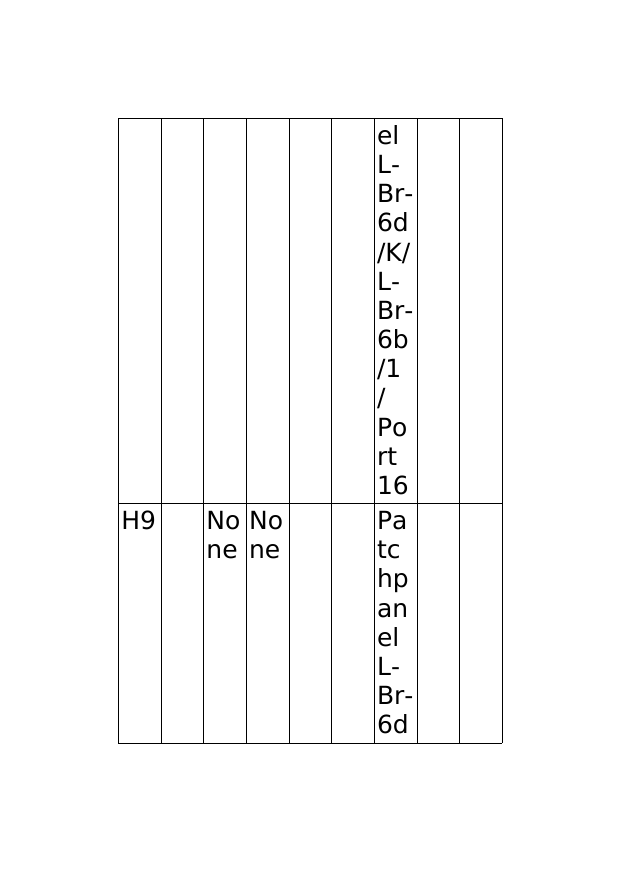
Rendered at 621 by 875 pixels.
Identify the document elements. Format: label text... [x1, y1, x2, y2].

table_cell [332, 119, 374, 503]
table_cell None [204, 504, 246, 742]
table_cell [460, 119, 502, 503]
table_cell [119, 119, 161, 503]
table_cell [162, 119, 203, 503]
table_cell H9 [119, 504, 161, 742]
table_cell [204, 119, 246, 503]
table_cell Patchpanel L-Br-6d [375, 504, 417, 742]
table_cell [290, 119, 331, 503]
table_cell [418, 504, 459, 742]
table_cell [162, 504, 203, 742]
table_cell [290, 504, 331, 742]
table_cell None [247, 504, 289, 742]
table_cell [247, 119, 289, 503]
table_cell el L-Br-6d/K/L-Br-6b/1 / Port 16 [375, 119, 417, 503]
table_cell [460, 504, 502, 742]
table_cell [418, 119, 459, 503]
table_cell [332, 504, 374, 742]
